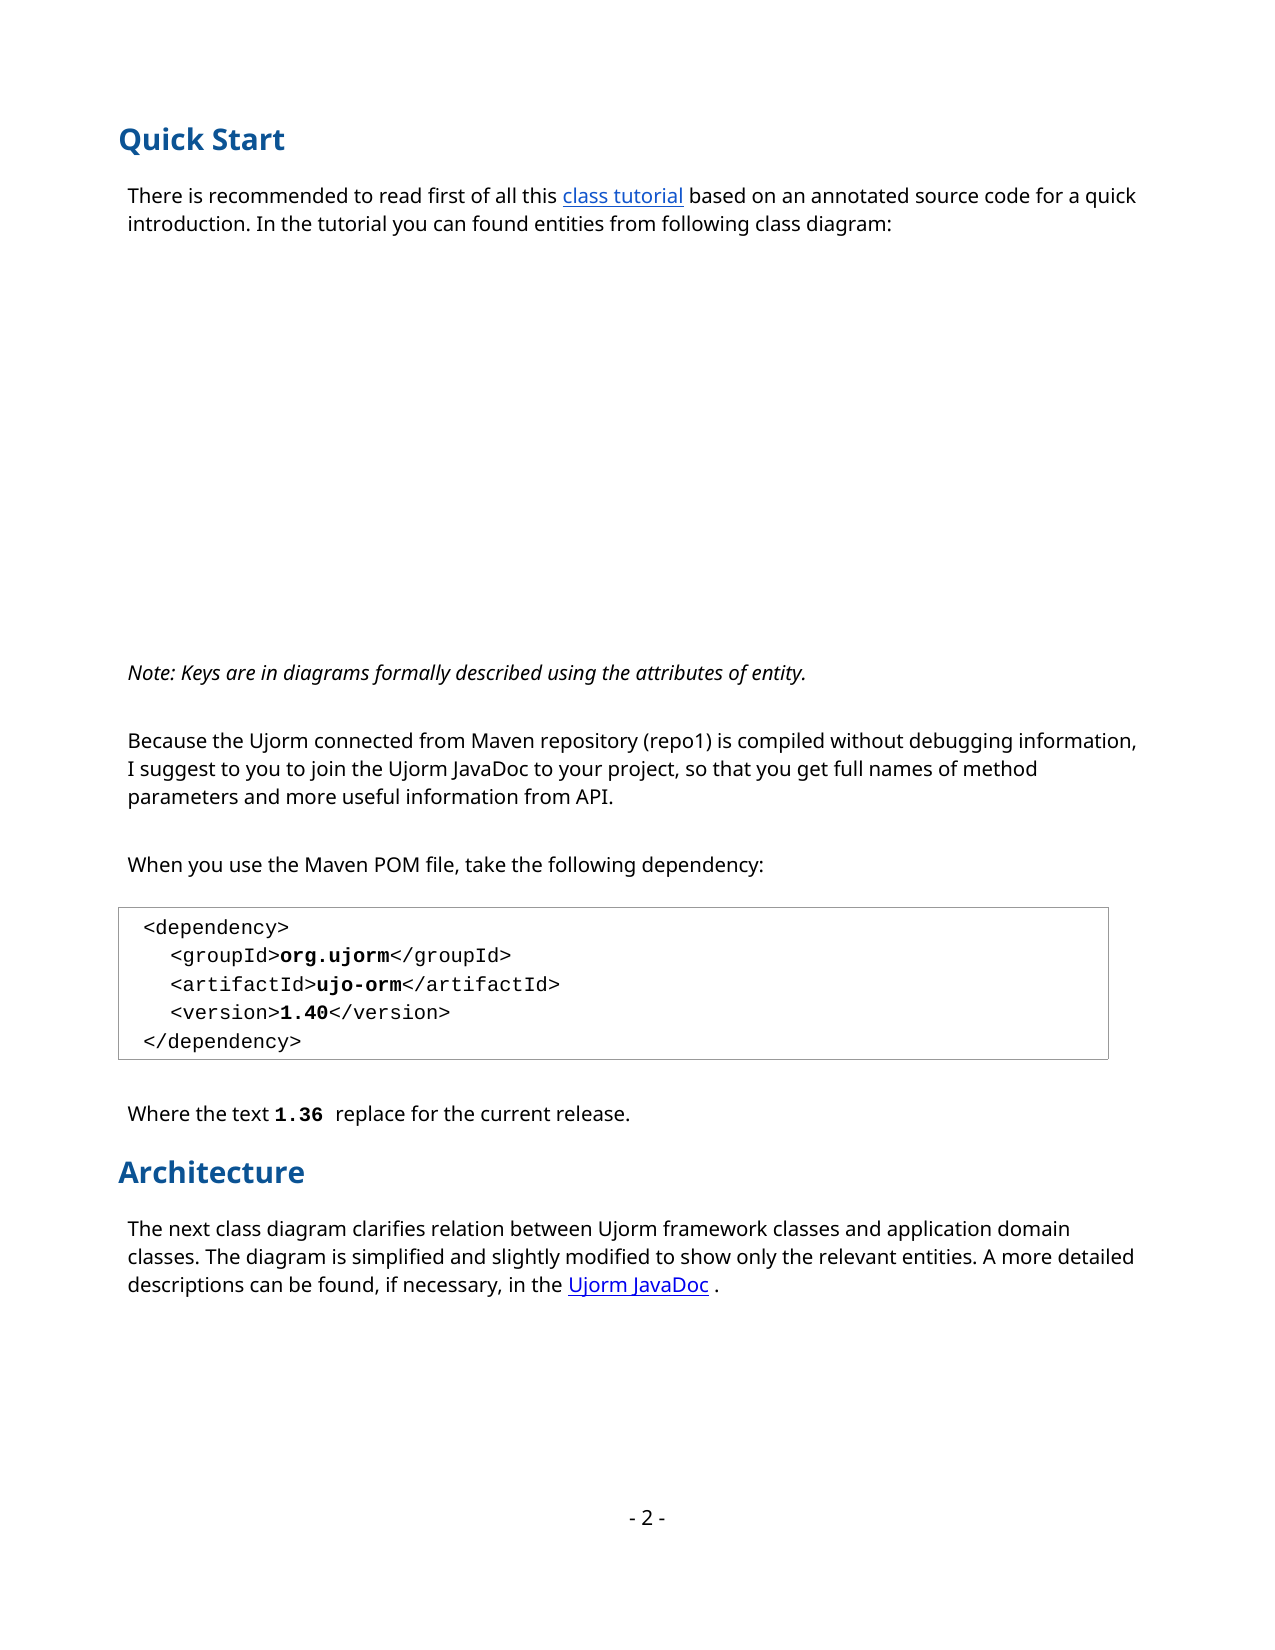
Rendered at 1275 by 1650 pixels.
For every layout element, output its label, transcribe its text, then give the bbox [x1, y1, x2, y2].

subtitle The next class diagram clarifies relation between Ujorm framework classes and application domain classes. The diagram is simplified and slightly modified to show only the relevant entities. A more detailed descriptions can be found, if necessary, in the Ujorm JavaDoc . [127, 1215, 1147, 1299]
subtitle Because the Ujorm connected from Maven repository (repo1) is compiled without debugging information, I suggest to you to join the Ujorm JavaDoc to your project, so that you get full names of method parameters and more useful information from API. [127, 727, 1147, 810]
subtitle Architecture [118, 1151, 1157, 1192]
subtitle When you use the Maven POM file, take the following dependency: [127, 851, 1147, 879]
subtitle There is recommended to read first of all this class tutorial based on an annotated source code for a quick introduction. In the tutorial you can found entities from following class diagram: [127, 182, 1147, 237]
subtitle Quick Start [118, 118, 1157, 158]
table_header <dependency> <groupId>org.ujorm</groupId> <artifactId>ujo-orm</artifactId> <version>1.40</version> </dependency> [119, 908, 1108, 1059]
subtitle Note: Keys are in diagrams formally described using the attributes of entity. [127, 658, 1147, 686]
subtitle Where the text 1.36 replace for the current release. [127, 1100, 1147, 1128]
